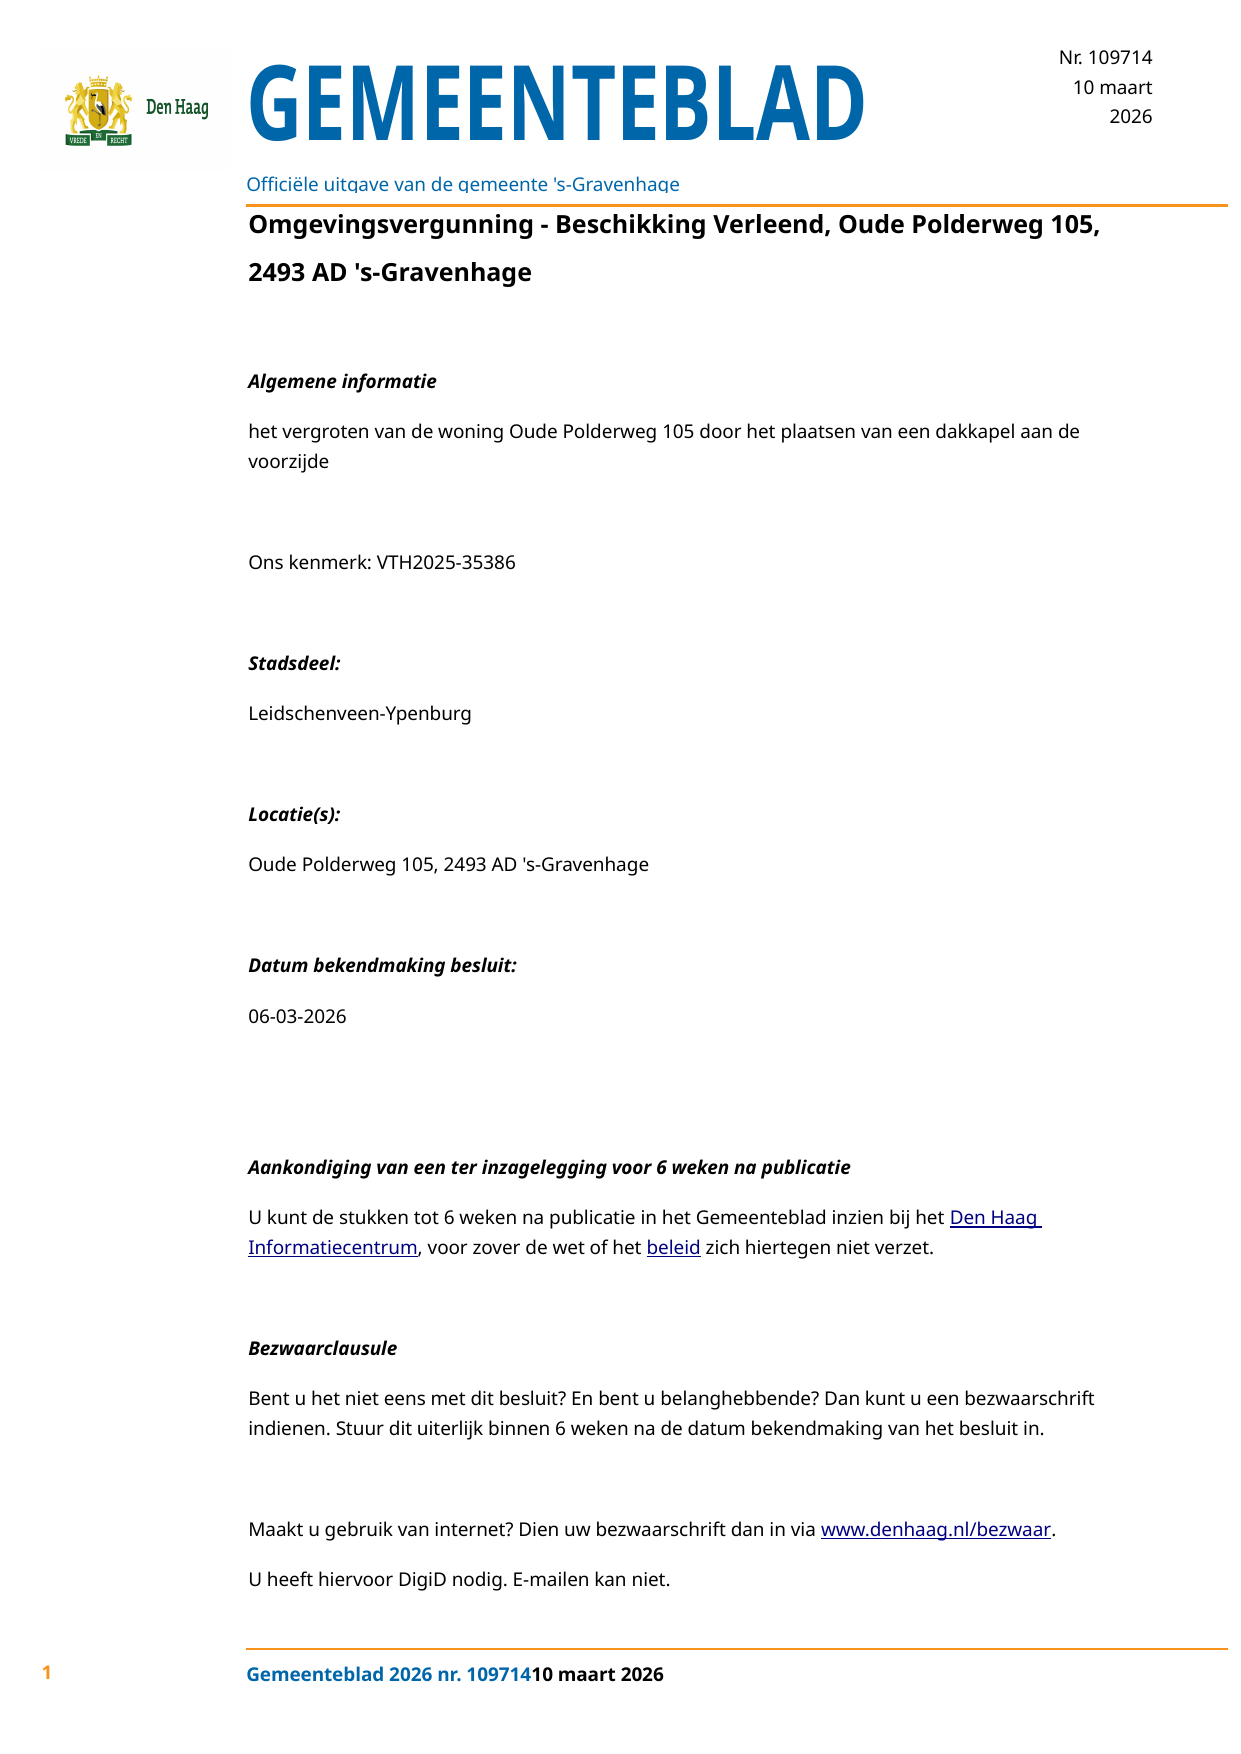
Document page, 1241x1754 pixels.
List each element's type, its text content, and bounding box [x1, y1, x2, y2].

text het vergroten van de woning Oude Polderweg 105 door het plaatsen van een dakkapel aan de voorzijde [248, 419, 1152, 474]
text 06-03-2026 [248, 1003, 1152, 1029]
text Omgevingsvergunning - Beschikking Verleend, Oude Polderweg 105, 2493 AD 's-Gravenhage [248, 207, 1152, 288]
picture [41, 47, 231, 172]
text Aankondiging van een ter inzagelegging voor 6 weken na publicatie [248, 1154, 1152, 1180]
text U heeft hiervoor DigiD nodig. E-mailen kan niet. [248, 1566, 1152, 1592]
text U kunt de stukken tot 6 weken na publicatie in het Gemeenteblad inzien bij het Den Haag Informatiecentrum, voor zover de wet of het beleid zich hiertegen niet verzet. [248, 1204, 1152, 1260]
text Ons kenmerk: VTH2025-35386 [248, 549, 1152, 575]
text Bezwaarclausule [248, 1335, 1152, 1361]
text Datum bekendmaking besluit: [248, 952, 1152, 978]
text Bent u het niet eens met dit besluit? En bent u belanghebbende? Dan kunt u een bezwaarschrift indienen. Stuur dit uiterlijk binnen 6 weken na de datum bekendmaking van het besluit in. [248, 1385, 1152, 1441]
text Maakt u gebruik van internet? Dien uw bezwaarschrift dan in via www.denhaag.nl/bezwaar. [248, 1516, 1152, 1542]
text Algemene informatie [248, 368, 1152, 394]
text Locatie(s): [248, 801, 1152, 827]
text Oude Polderweg 105, 2493 AD 's-Gravenhage [248, 852, 1152, 877]
text Leidschenveen-Ypenburg [248, 700, 1152, 726]
text Stadsdeel: [248, 650, 1152, 676]
